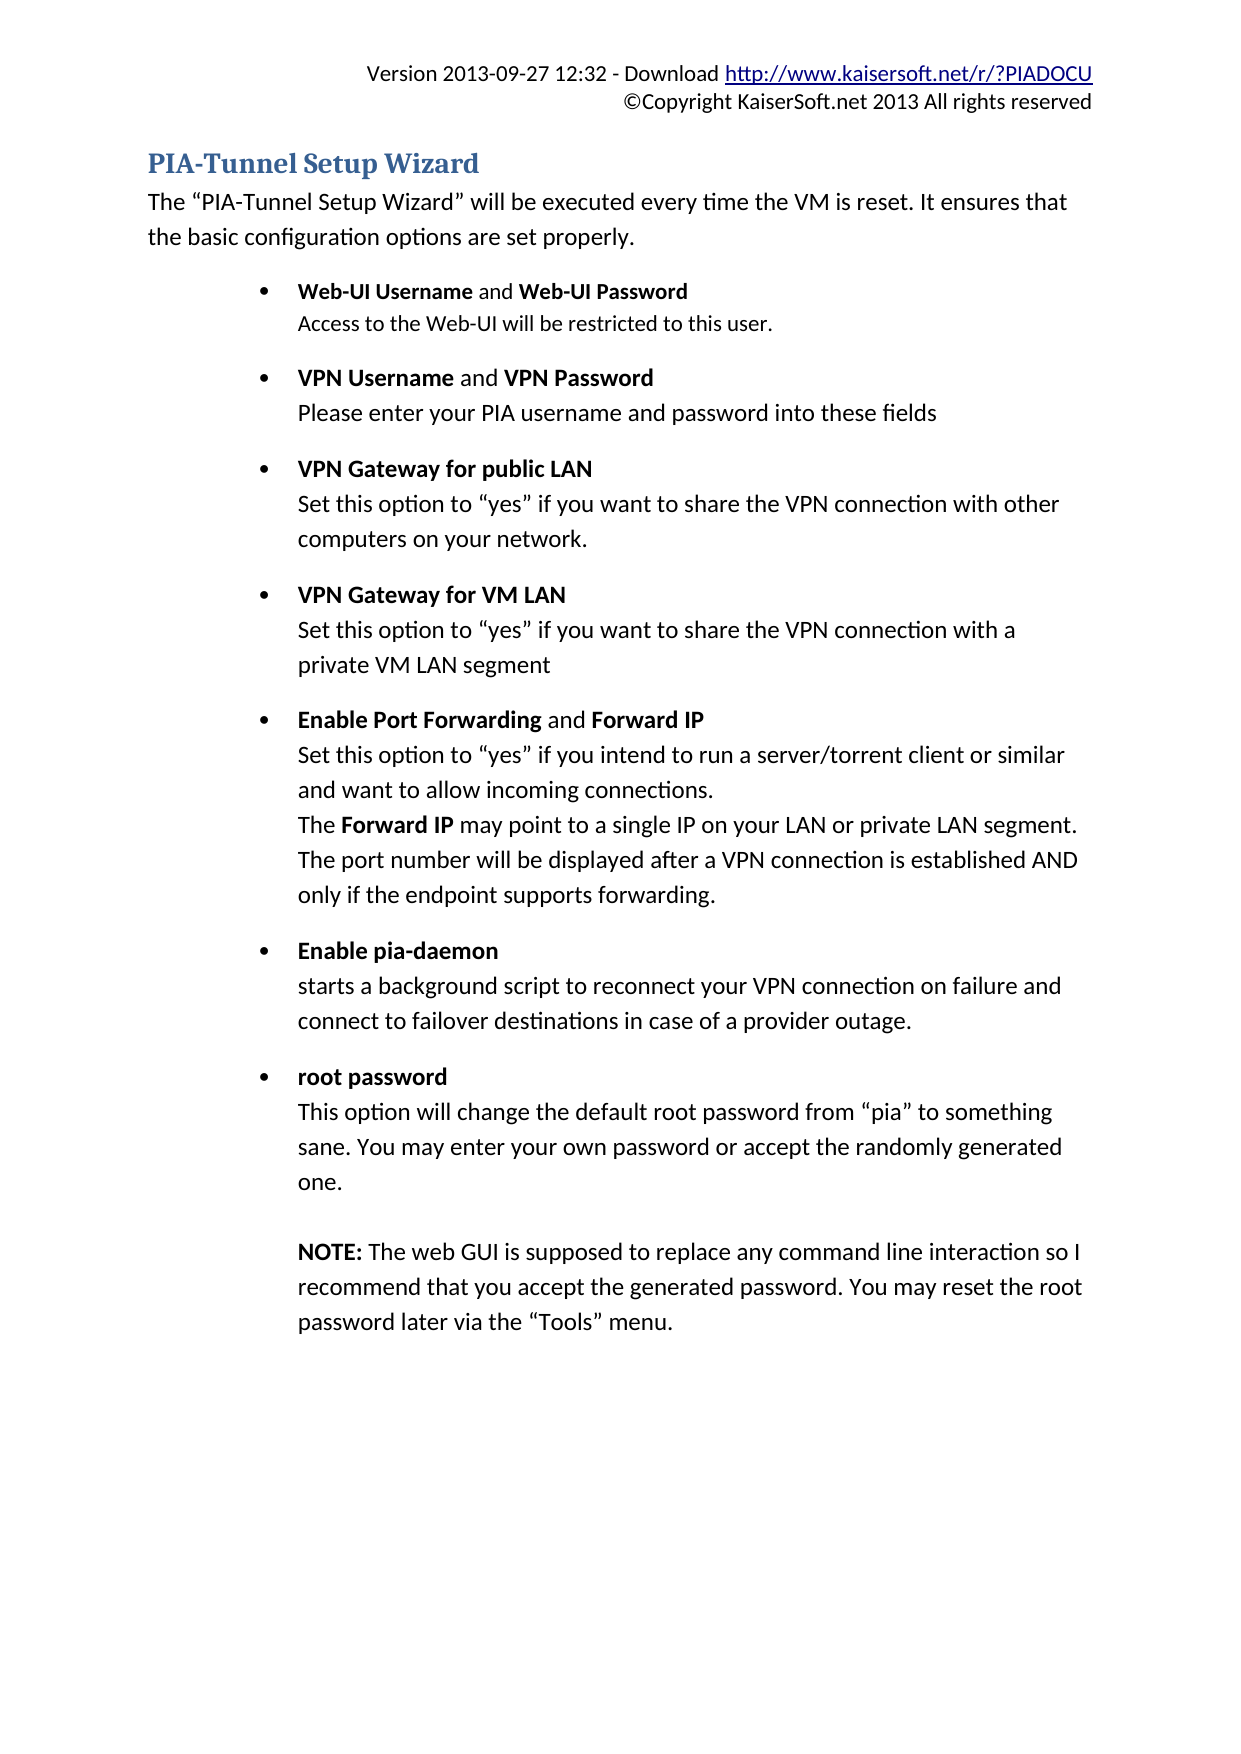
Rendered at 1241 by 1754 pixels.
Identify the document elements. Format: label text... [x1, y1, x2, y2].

list VPN Gateway for public LAN Set this option to “yes” if you want to share the VPN connection with other computers on your network. [260, 453, 1093, 553]
subtitle PIA-Tunnel Setup Wizard [148, 148, 1093, 181]
list root password This option will change the default root password from “pia” to something sane. You may enter your own password or accept the randomly generated one. NOTE: The web GUI is supposed to replace any command line interaction so I recommend that you accept the generated password. You may reset the root password later via the “Tools” menu. [260, 1061, 1093, 1337]
list Enable pia-daemon starts a background script to reconnect your VPN connection on failure and connect to failover destinations in case of a provider outage. [260, 936, 1093, 1036]
list Enable Port Forwarding and Forward IP Set this option to “yes” if you intend to run a server/torrent client or similar and want to allow incoming connections. The Forward IP may point to a single IP on your LAN or private LAN segment. The port number will be displayed after a VPN connection is established AND only if the endpoint supports forwarding. [260, 705, 1093, 910]
list VPN Username and VPN Password Please enter your PIA username and password into these fields [260, 362, 1093, 428]
list Web-UI Username and Web-UI Password Access to the Web-UI will be restricted to this user. [260, 277, 1093, 337]
text The “PIA-Tunnel Setup Wizard” will be executed every time the VM is reset. It ensures that the basic configuration options are set properly. [148, 186, 1093, 252]
list VPN Gateway for VM LAN Set this option to “yes” if you want to share the VPN connection with a private VM LAN segment [260, 579, 1093, 679]
